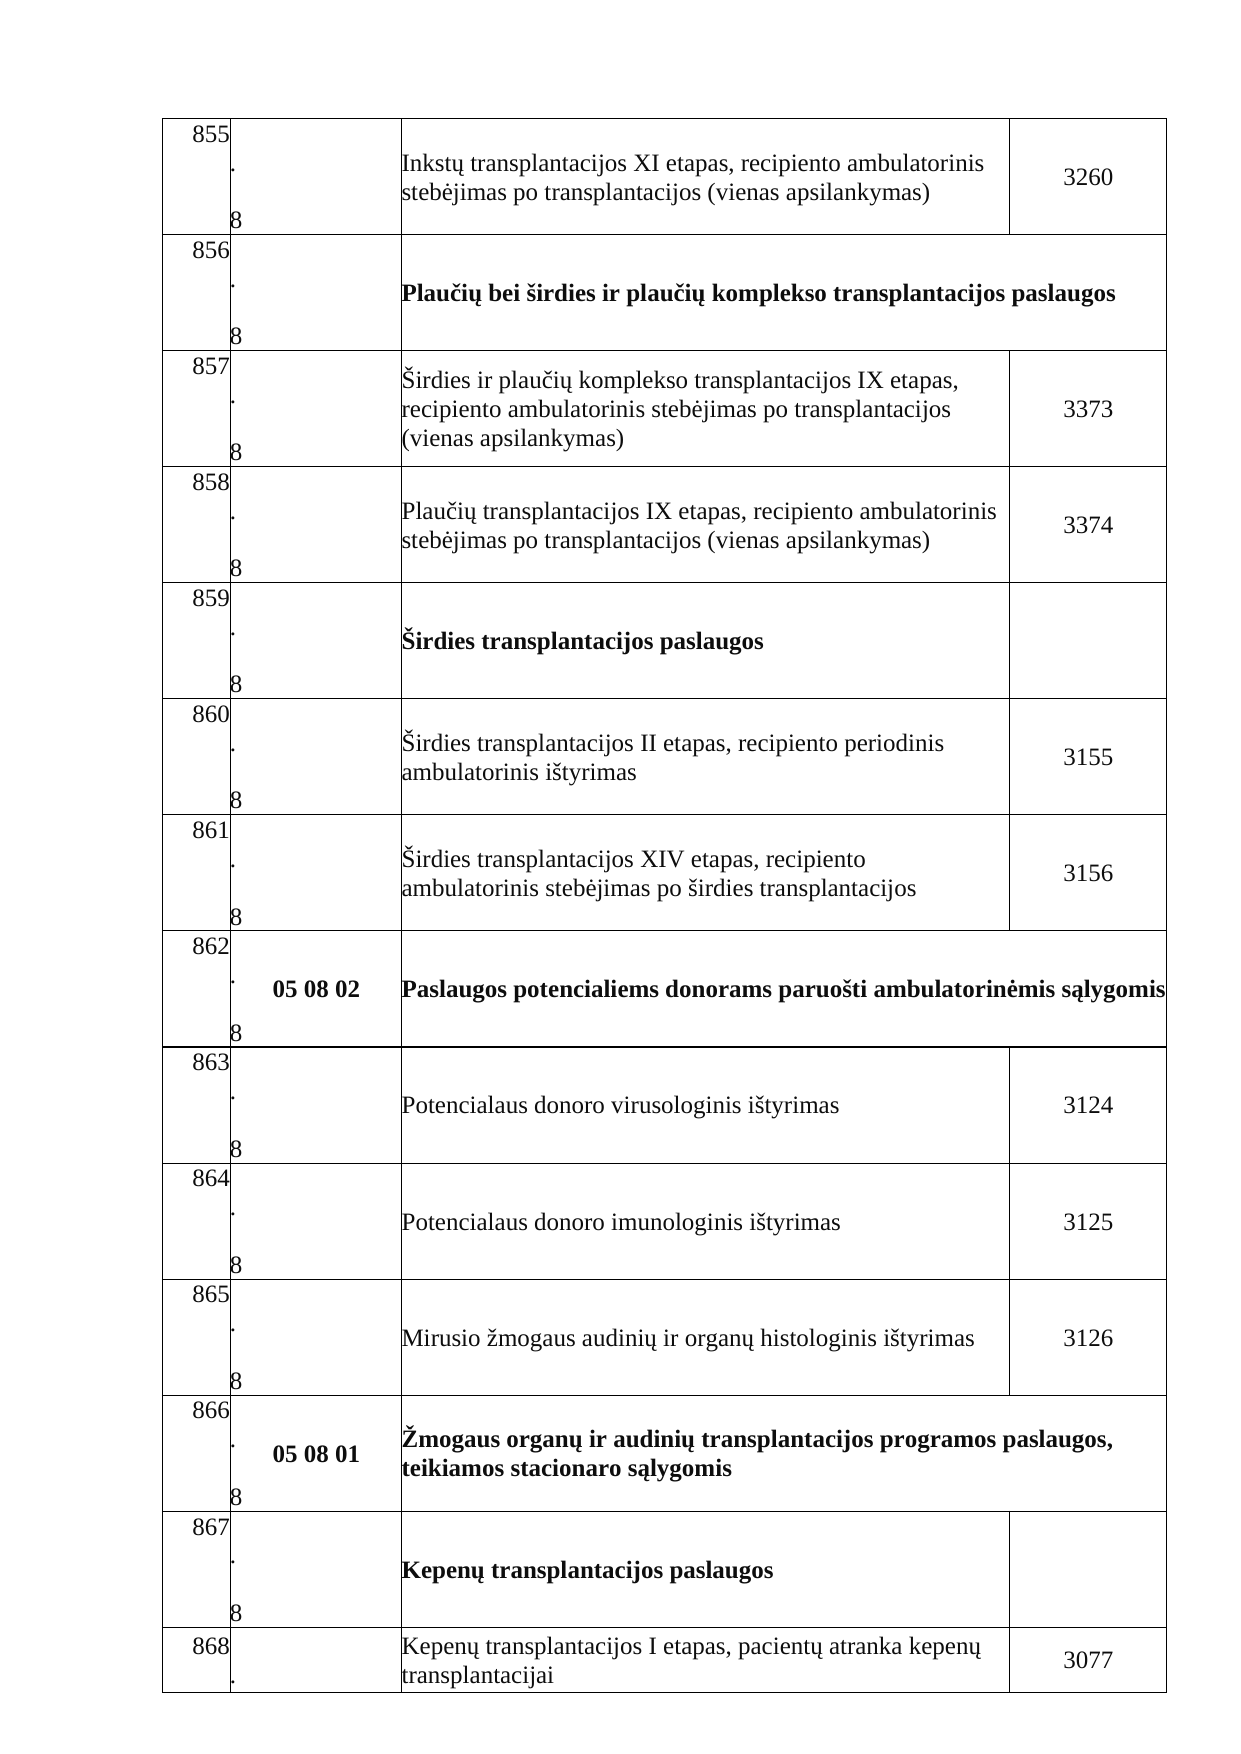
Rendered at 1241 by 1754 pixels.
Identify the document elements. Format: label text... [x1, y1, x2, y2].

table_cell 3126 [1010, 1280, 1166, 1394]
table_cell [232, 1613, 238, 1620]
table_cell 860. 8 [163, 699, 230, 814]
table_cell 3374 [1010, 467, 1166, 582]
table_cell 3260 [1010, 119, 1166, 234]
table_cell 857. 8 [163, 351, 230, 466]
table_cell [231, 699, 401, 814]
table_cell 861. 8 [163, 815, 230, 930]
table_cell 864. 8 [163, 1164, 230, 1278]
table_cell Kepenų transplantacijos paslaugos [402, 1512, 1009, 1627]
table_cell Kepenų transplantacijos I etapas, pacientų atranka kepenų transplantacijai [402, 1628, 1009, 1692]
table_cell Širdies ir plaučių komplekso transplantacijos IX etapas, recipiento ambulatorinis stebėjimas po transplantacijos (vienas apsilankymas) [402, 351, 1009, 466]
table_cell Potencialaus donoro imunologinis ištyrimas [402, 1164, 1009, 1278]
table_cell 3125 [1010, 1164, 1166, 1278]
table_cell Mirusio žmogaus audinių ir organų histologinis ištyrimas [402, 1280, 1009, 1394]
table_cell 858. 8 [163, 467, 230, 582]
table_cell [1010, 1512, 1166, 1627]
table_cell [232, 800, 238, 807]
table_cell 05 08 01 [231, 1396, 401, 1511]
table_cell Paslaugos potencialiems donorams paruošti ambulatorinėmis sąlygomis [402, 931, 1166, 1046]
table_cell [231, 119, 401, 234]
table_cell 866. 8 [163, 1396, 230, 1511]
table_cell [232, 336, 238, 343]
table_cell Širdies transplantacijos paslaugos [402, 583, 1009, 698]
table_cell [231, 1164, 401, 1278]
table_cell [232, 1381, 238, 1388]
table_cell [231, 1628, 401, 1692]
table_cell 865. 8 [163, 1280, 230, 1394]
table_cell [232, 917, 238, 924]
table_cell Inkstų transplantacijos XI etapas, recipiento ambulatorinis stebėjimas po transplantacijos (vienas apsilankymas) [402, 119, 1009, 234]
table_cell [232, 684, 238, 691]
table_cell [232, 452, 238, 459]
table_cell Plaučių transplantacijos IX etapas, recipiento ambulatorinis stebėjimas po transplantacijos (vienas apsilankymas) [402, 467, 1009, 582]
table_cell 863. 8 [163, 1048, 230, 1162]
table_cell [231, 815, 401, 930]
table_cell 3373 [1010, 351, 1166, 466]
table_cell [231, 583, 401, 698]
table_cell [1010, 583, 1166, 698]
table_cell 05 08 02 [231, 931, 401, 1046]
table_cell 3156 [1010, 815, 1166, 930]
table_cell 3155 [1010, 699, 1166, 814]
table_cell [231, 1512, 401, 1627]
table_cell 859. 8 [163, 583, 230, 698]
table_cell [231, 235, 401, 350]
table_cell [231, 1048, 401, 1162]
table_cell Širdies transplantacijos XIV etapas, recipiento ambulatorinis stebėjimas po širdies transplantacijos [402, 815, 1009, 930]
table_cell 3077 [1010, 1628, 1166, 1692]
table_cell [232, 1265, 238, 1272]
table_cell 855. 8 [163, 119, 230, 234]
table_cell [232, 220, 238, 227]
table_cell Plaučių bei širdies ir plaučių komplekso transplantacijos paslaugos [402, 235, 1166, 350]
table_cell [232, 568, 238, 575]
table_cell Širdies transplantacijos II etapas, recipiento periodinis ambulatorinis ištyrimas [402, 699, 1009, 814]
table_cell [231, 351, 401, 466]
table_cell Potencialaus donoro virusologinis ištyrimas [402, 1048, 1009, 1162]
table_cell [231, 467, 401, 582]
table_cell 867. 8 [163, 1512, 230, 1627]
table_cell [231, 1280, 401, 1394]
table_cell 862. 8 [163, 931, 230, 1046]
table_cell [232, 1149, 238, 1156]
table_cell 868. 8 [163, 1628, 230, 1692]
table_cell 856. 8 [163, 235, 230, 350]
table_cell 3124 [1010, 1048, 1166, 1162]
table_cell Žmogaus organų ir audinių transplantacijos programos paslaugos, teikiamos stacionaro sąlygomis [402, 1396, 1166, 1511]
